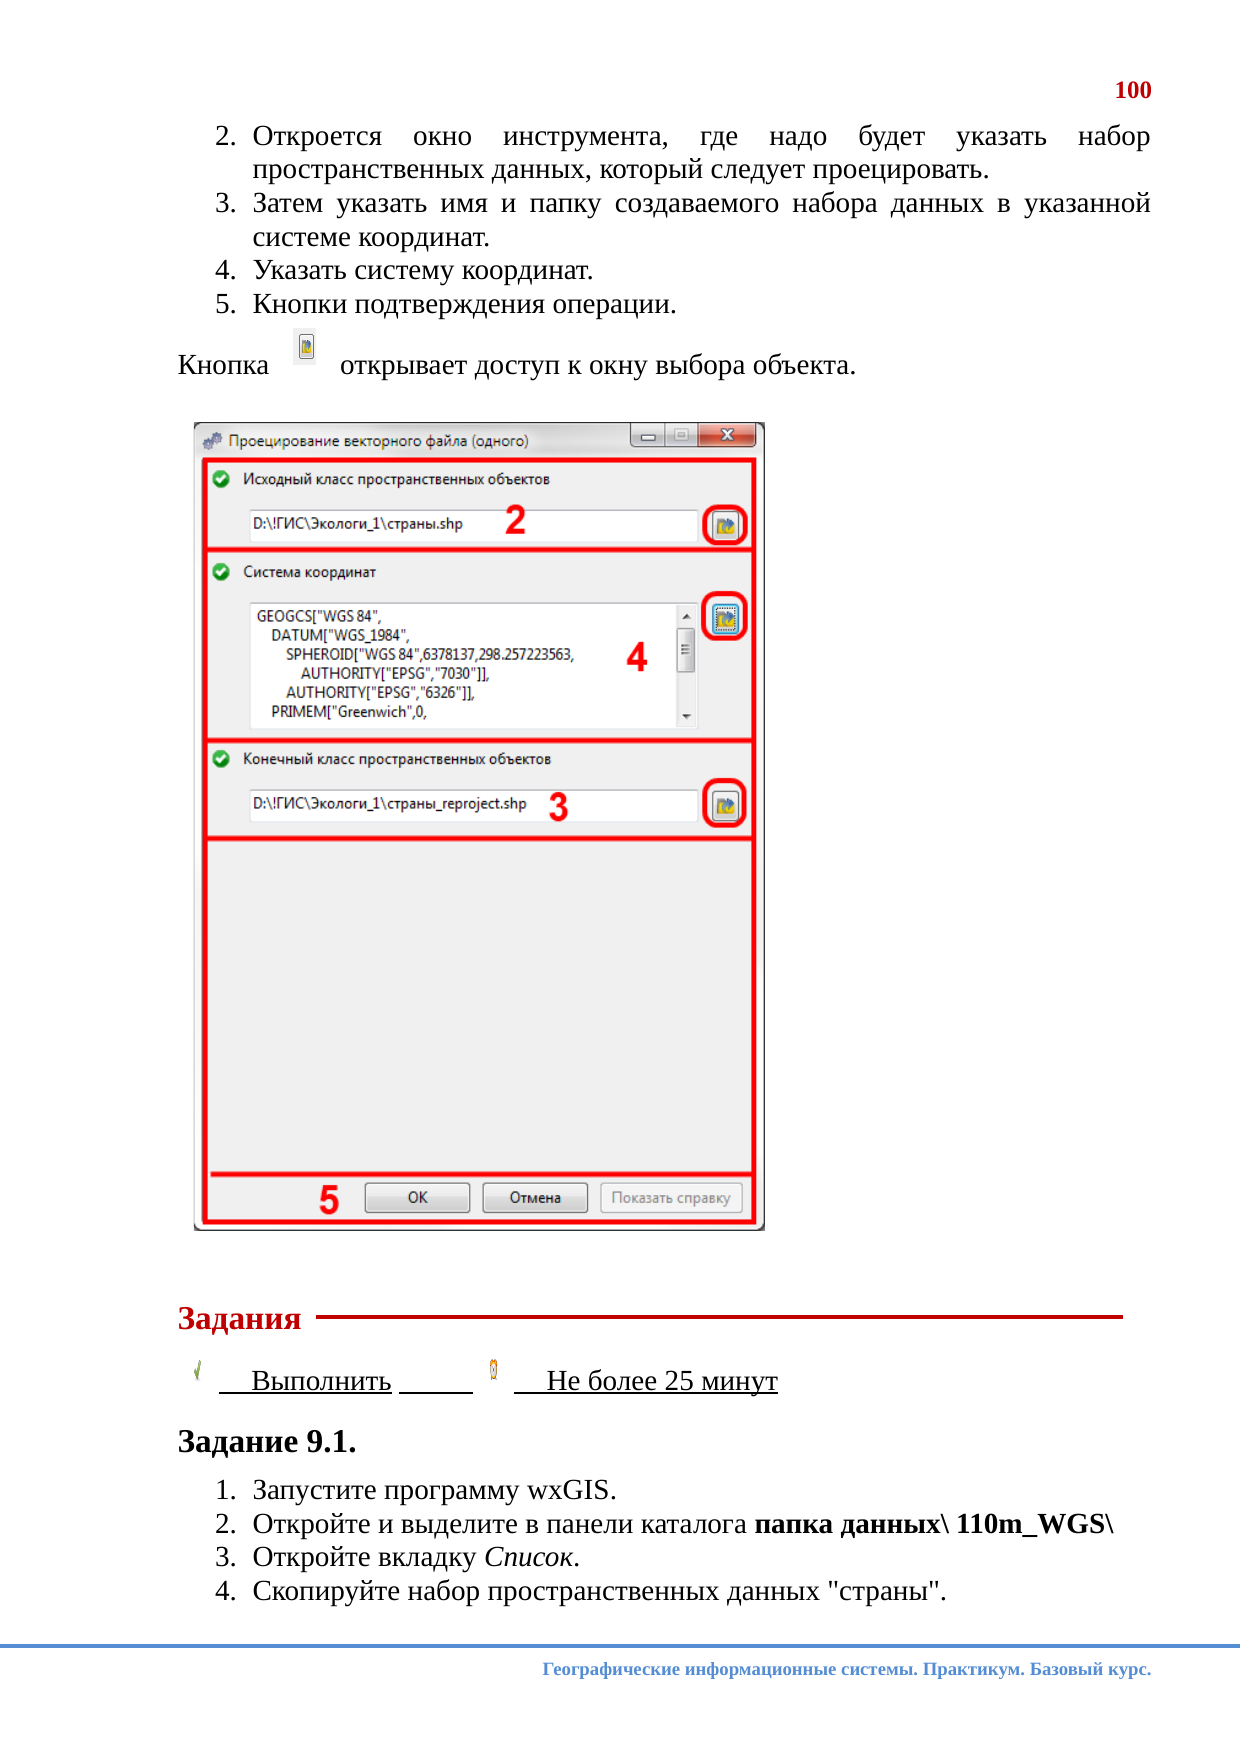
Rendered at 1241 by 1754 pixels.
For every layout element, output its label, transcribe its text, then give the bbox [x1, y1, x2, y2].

picture [193, 1358, 202, 1382]
list Откроется окно инструмента, где надо будет указать набор пространственных данных, который следует проецировать. [215, 118, 1152, 185]
text Задания [177, 1298, 1152, 1336]
list Указать систему координат. [215, 252, 1152, 286]
list Откройте и выделите в панели каталога папка данных\ 110m_WGS\ [215, 1506, 1152, 1539]
text Выполнить Не более 25 минут [177, 1349, 1152, 1397]
picture [489, 1358, 498, 1382]
picture [293, 328, 317, 365]
list Откройте вкладку Список. [215, 1539, 1152, 1573]
list Запустите программу wxGIS. [215, 1472, 1152, 1506]
text Кнопка открывает доступ к окну выбора объекта. [177, 319, 1152, 380]
list Затем указать имя и папку создаваемого набора данных в указанной системе координат. [215, 185, 1152, 252]
list Кнопки подтверждения операции. [215, 286, 1152, 319]
text Задание 9.1. [177, 1422, 1152, 1460]
list Скопируйте набор пространственных данных "страны". [215, 1573, 1152, 1607]
picture [193, 422, 765, 1231]
